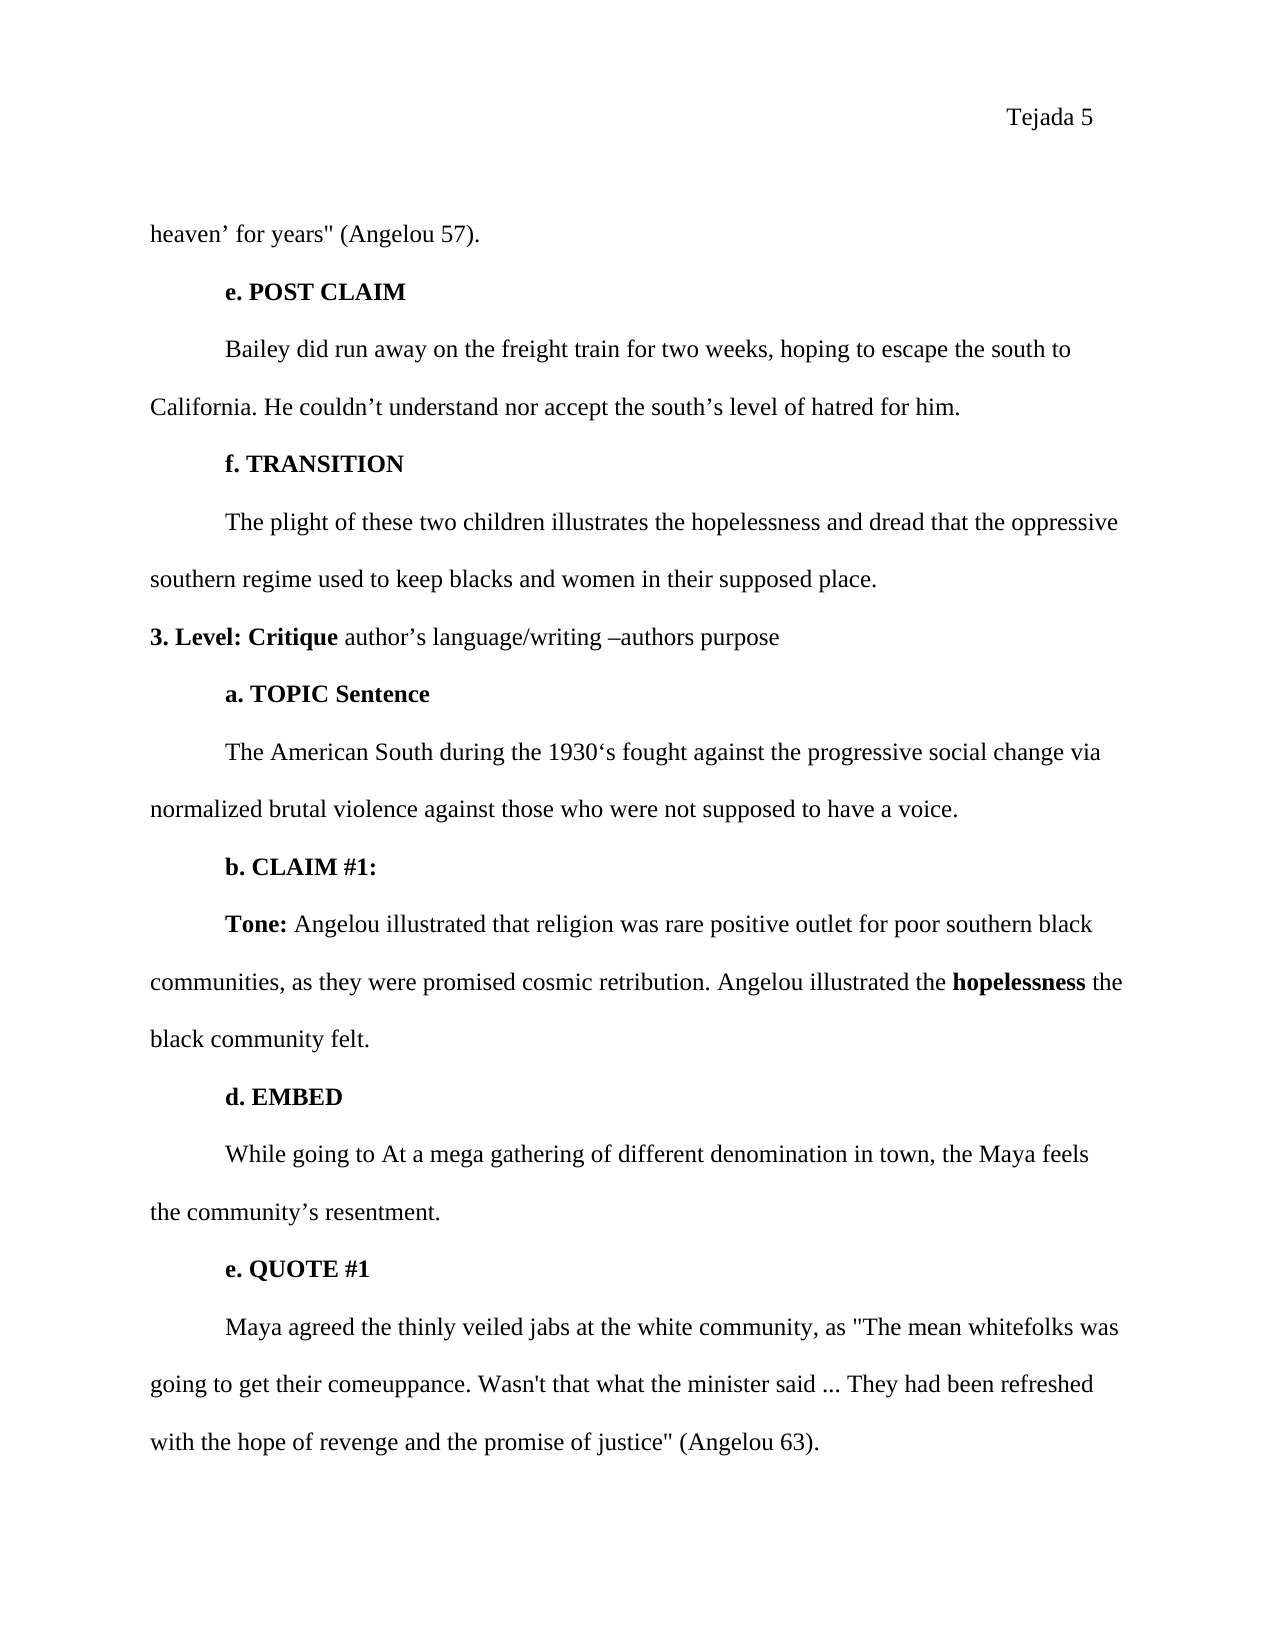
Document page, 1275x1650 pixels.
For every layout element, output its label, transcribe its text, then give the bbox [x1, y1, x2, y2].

text Tone: Angelou illustrated that religion was rare positive outlet for poor southern black communities, as they were promised cosmic retribution. Angelou illustrated the hopelessness the black community felt. [150, 909, 1125, 1053]
text While going to At a mega gathering of different denomination in town, the Maya feels the community’s resentment. [150, 1139, 1125, 1225]
text Bailey did run away on the freight train for two weeks, hoping to escape the south to California. He couldn’t understand nor accept the south’s level of hatred for him. [150, 334, 1125, 420]
text The plight of these two children illustrates the hopelessness and dread that the oppressive southern regime used to keep blacks and women in their supposed place. [150, 507, 1125, 593]
text d. EMBED [150, 1082, 1125, 1110]
text The American South during the 1930‘s fought against the progressive social change via normalized brutal violence against those who were not supposed to have a voice. [150, 737, 1125, 823]
text 3. Level: Critique author’s language/writing –authors purpose [150, 622, 1125, 650]
text e. POST CLAIM [150, 277, 1125, 305]
text a. TOPIC Sentence [150, 679, 1125, 708]
text Maya agreed the thinly veiled jabs at the white community, as "The mean whitefolks was going to get their comeuppance. Wasn't that what the minister said ... They had been refreshed with the hope of revenge and the promise of justice" (Angelou 63). [150, 1312, 1125, 1455]
text f. TRANSITION [150, 449, 1125, 478]
text heaven’ for years" (Angelou 57). [150, 219, 1125, 248]
text e. QUOTE #1 [150, 1254, 1125, 1283]
text b. CLAIM #1: [150, 852, 1125, 880]
